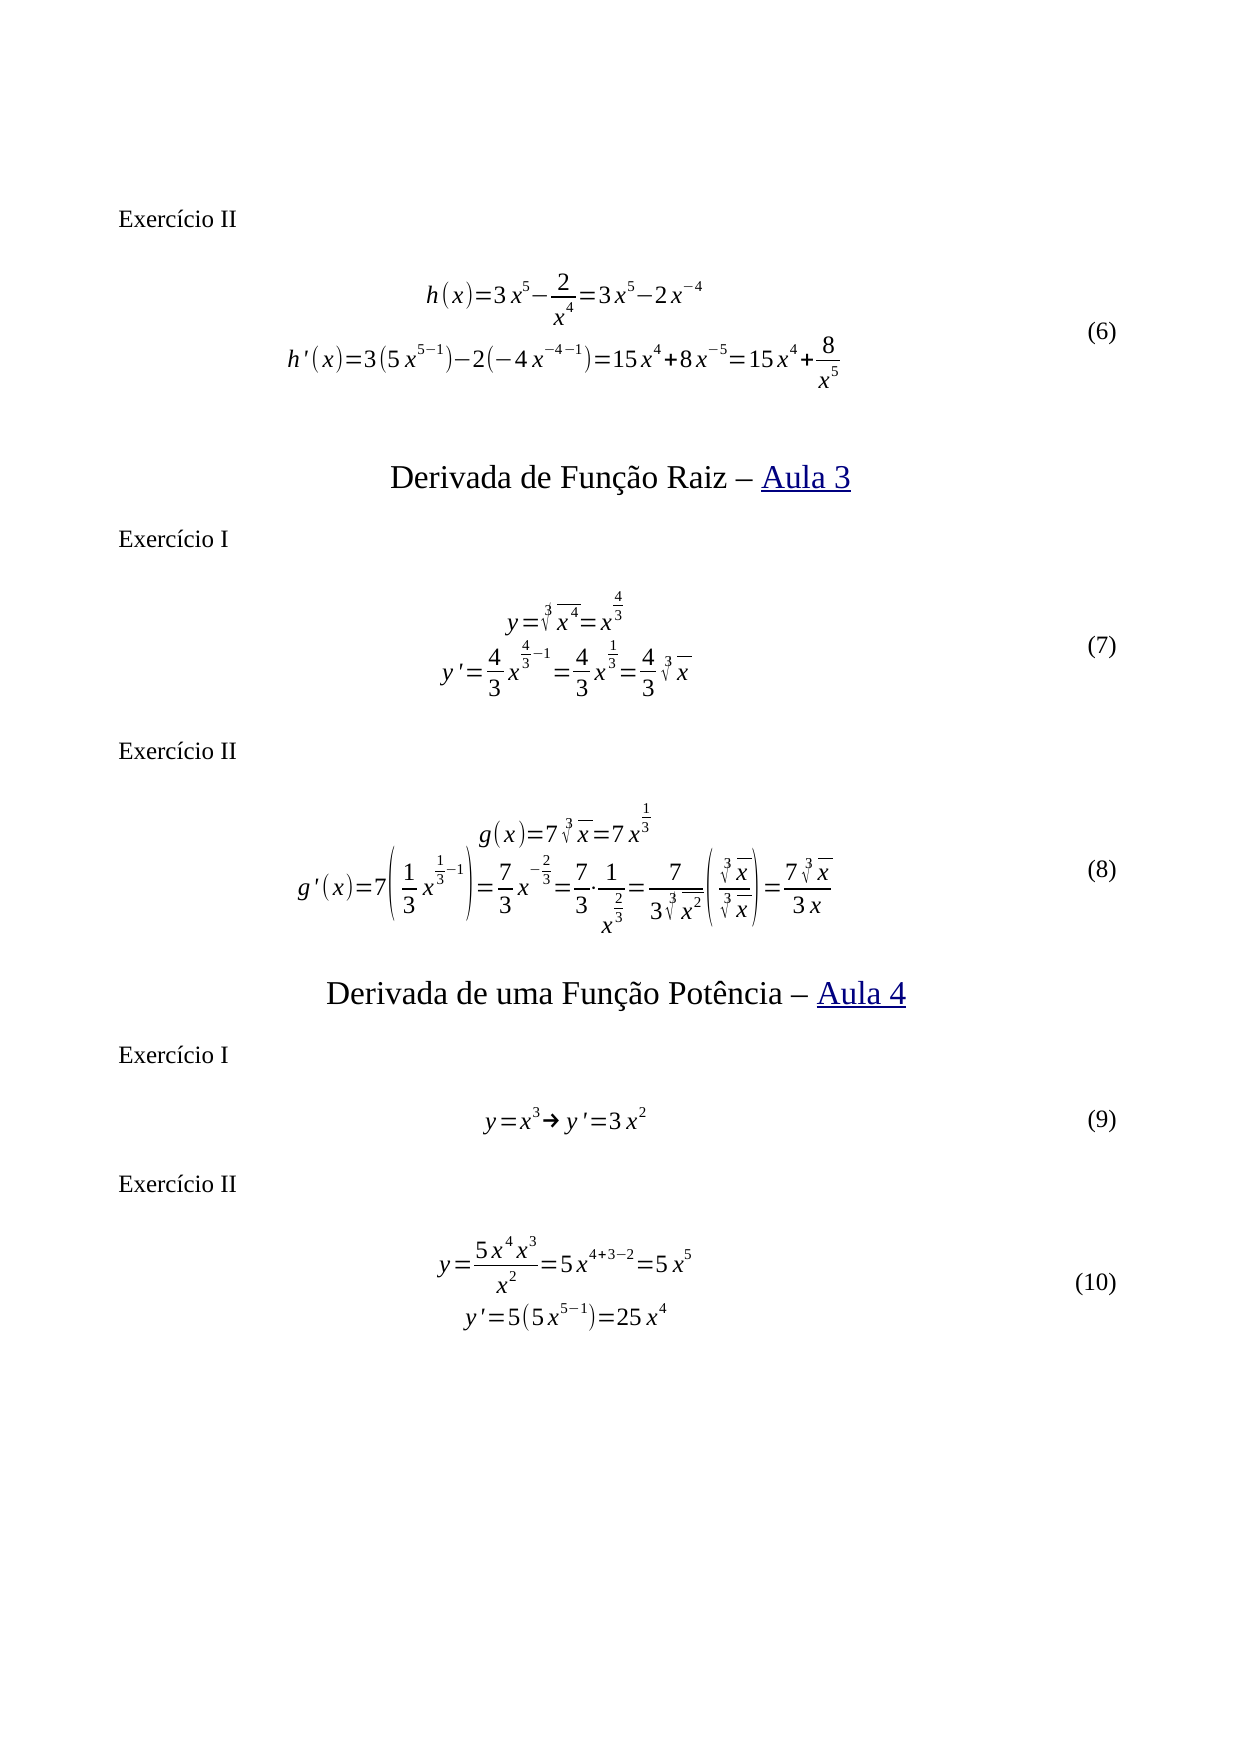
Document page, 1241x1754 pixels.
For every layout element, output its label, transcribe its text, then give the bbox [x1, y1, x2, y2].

table_header (9) [1010, 1098, 1122, 1140]
table_header [118, 582, 1010, 708]
text Exercício II [118, 204, 1122, 233]
text Exercício I [118, 524, 1122, 553]
text Exercício I [118, 1040, 1122, 1069]
table_header (10) [1010, 1226, 1122, 1337]
text Derivada de Função Raiz – Aula 3 [118, 457, 1122, 496]
table_header [118, 1226, 1010, 1337]
table_header (8) [1010, 794, 1122, 944]
table_header [118, 794, 1010, 944]
text Exercício II [118, 1169, 1122, 1198]
table_header [118, 1098, 1010, 1140]
table_header [118, 262, 1010, 400]
text Exercício II [118, 736, 1122, 765]
text Derivada de uma Função Potência – Aula 4 [118, 973, 1122, 1011]
table_header (6) [1010, 262, 1122, 400]
table_header (7) [1010, 582, 1122, 708]
